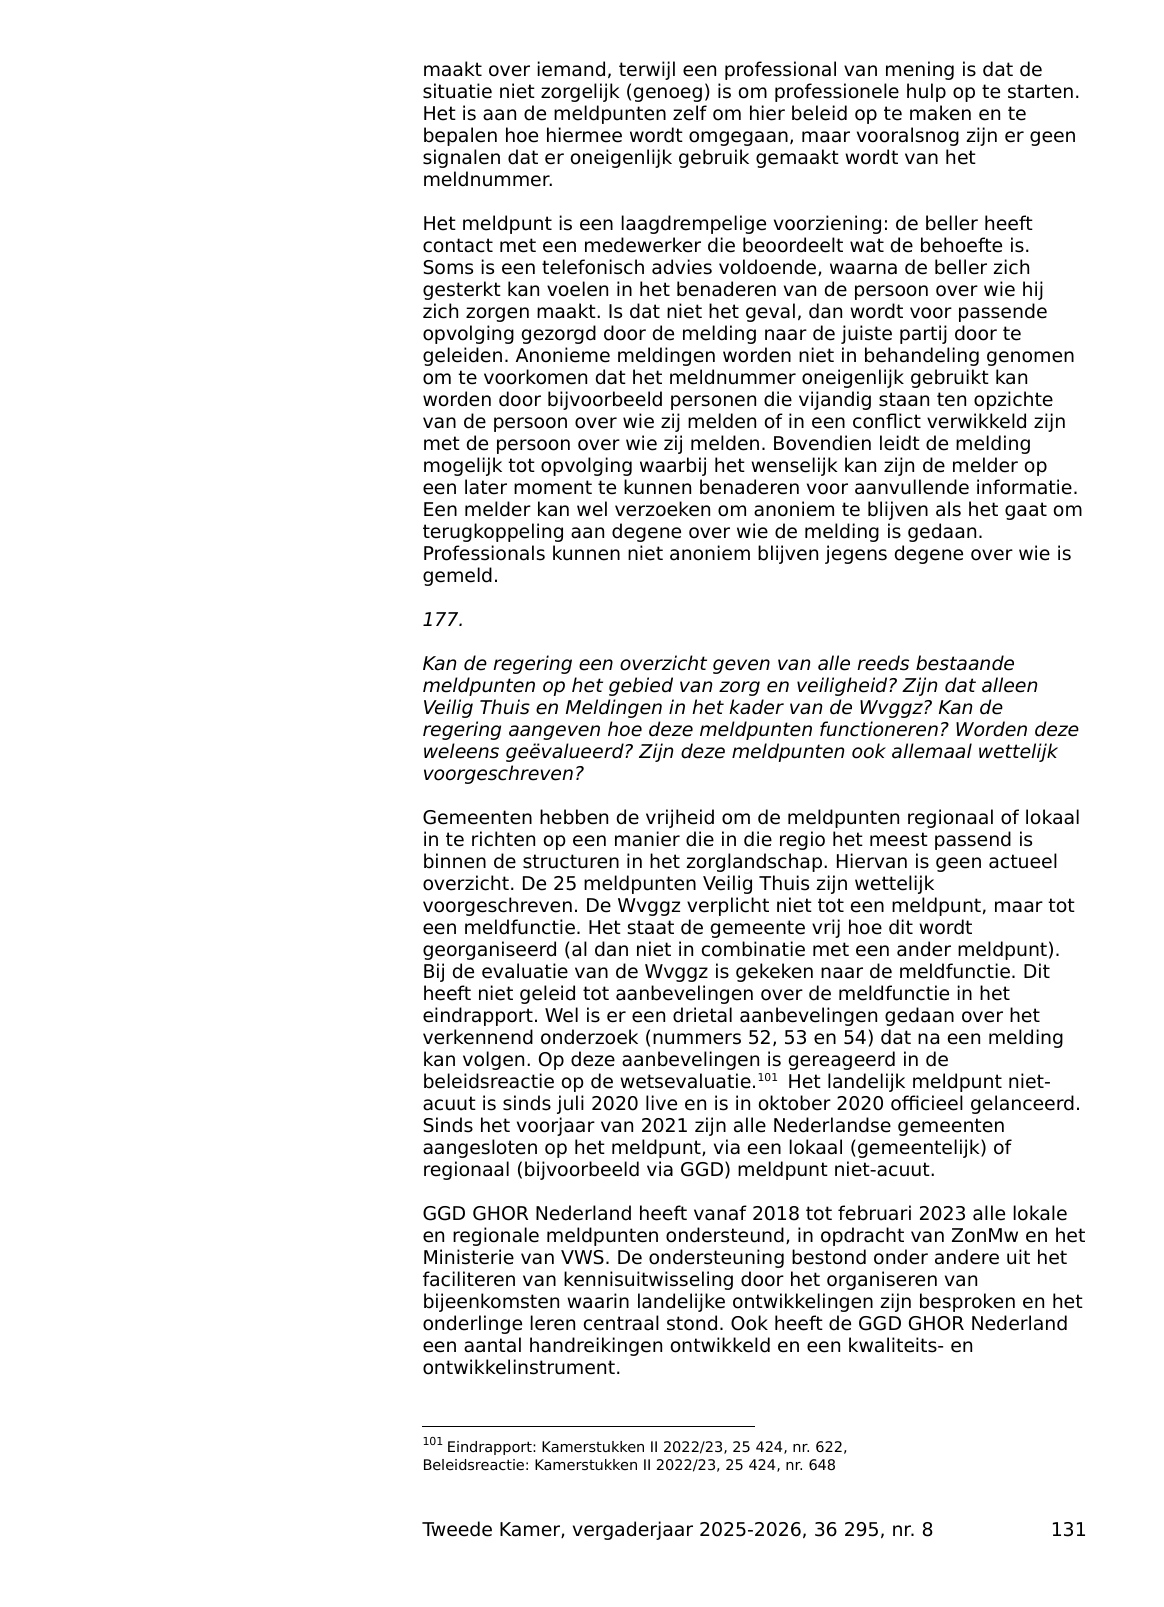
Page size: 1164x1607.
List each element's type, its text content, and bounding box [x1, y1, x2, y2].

text Gemeenten hebben de vrijheid om de meldpunten regionaal of lokaal in te richten op een manier die in die regio het meest passend is binnen de structuren in het zorglandschap. Hiervan is geen actueel overzicht. De 25 meldpunten Veilig Thuis zijn wettelijk voorgeschreven. De Wvggz verplicht niet tot een meldpunt, maar tot een meldfunctie. Het staat de gemeente vrij hoe dit wordt georganiseerd (al dan niet in combinatie met een ander meldpunt). Bij de evaluatie van de Wvggz is gekeken naar de meldfunctie. Dit heeft niet geleid tot aanbevelingen over de meldfunctie in het eindrapport. Wel is er een drietal aanbevelingen gedaan over het verkennend onderzoek (nummers 52, 53 en 54) dat na een melding kan volgen. Op deze aanbevelingen is gereageerd in de beleidsreactie op de wetsevaluatie. Het landelijk meldpunt niet-acuut is sinds juli 2020 live en is in oktober 2020 officieel gelanceerd. Sinds het voorjaar van 2021 zijn alle Nederlandse gemeenten aangesloten op het meldpunt, via een lokaal (gemeentelijk) of regionaal (bijvoorbeeld via GGD) meldpunt niet-acuut. [422, 807, 1087, 1181]
text maakt over iemand, terwijl een professional van mening is dat de situatie niet zorgelijk (genoeg) is om professionele hulp op te starten. Het is aan de meldpunten zelf om hier beleid op te maken en te bepalen hoe hiermee wordt omgegaan, maar vooralsnog zijn er geen signalen dat er oneigenlijk gebruik gemaakt wordt van het meldnummer. [422, 59, 1087, 191]
text Eindrapport: Kamerstukken II 2022/23, 25 424, nr. 622, [422, 1435, 1087, 1457]
text Beleidsreactie: Kamerstukken II 2022/23, 25 424, nr. 648 [422, 1457, 1087, 1474]
text GGD GHOR Nederland heeft vanaf 2018 tot februari 2023 alle lokale en regionale meldpunten ondersteund, in opdracht van ZonMw en het Ministerie van VWS. De ondersteuning bestond onder andere uit het faciliteren van kennisuitwisseling door het organiseren van bijeenkomsten waarin landelijke ontwikkelingen zijn besproken en het onderlinge leren centraal stond. Ook heeft de GGD GHOR Nederland een aantal handreikingen ontwikkeld en een kwaliteits- en ontwikkelinstrument. [422, 1203, 1087, 1379]
subtitle 177. [422, 609, 1087, 631]
text Kan de regering een overzicht geven van alle reeds bestaande meldpunten op het gebied van zorg en veiligheid? Zijn dat alleen Veilig Thuis en Meldingen in het kader van de Wvggz? Kan de regering aangeven hoe deze meldpunten functioneren? Worden deze weleens geëvalueerd? Zijn deze meldpunten ook allemaal wettelijk voorgeschreven? [422, 653, 1087, 785]
text Het meldpunt is een laagdrempelige voorziening: de beller heeft contact met een medewerker die beoordeelt wat de behoefte is. Soms is een telefonisch advies voldoende, waarna de beller zich gesterkt kan voelen in het benaderen van de persoon over wie hij zich zorgen maakt. Is dat niet het geval, dan wordt voor passende opvolging gezorgd door de melding naar de juiste partij door te geleiden. Anonieme meldingen worden niet in behandeling genomen om te voorkomen dat het meldnummer oneigenlijk gebruikt kan worden door bijvoorbeeld personen die vijandig staan ten opzichte van de persoon over wie zij melden of in een conflict verwikkeld zijn met de persoon over wie zij melden. Bovendien leidt de melding mogelijk tot opvolging waarbij het wenselijk kan zijn de melder op een later moment te kunnen benaderen voor aanvullende informatie. Een melder kan wel verzoeken om anoniem te blijven als het gaat om terugkoppeling aan degene over wie de melding is gedaan. Professionals kunnen niet anoniem blijven jegens degene over wie is gemeld. [422, 213, 1087, 587]
